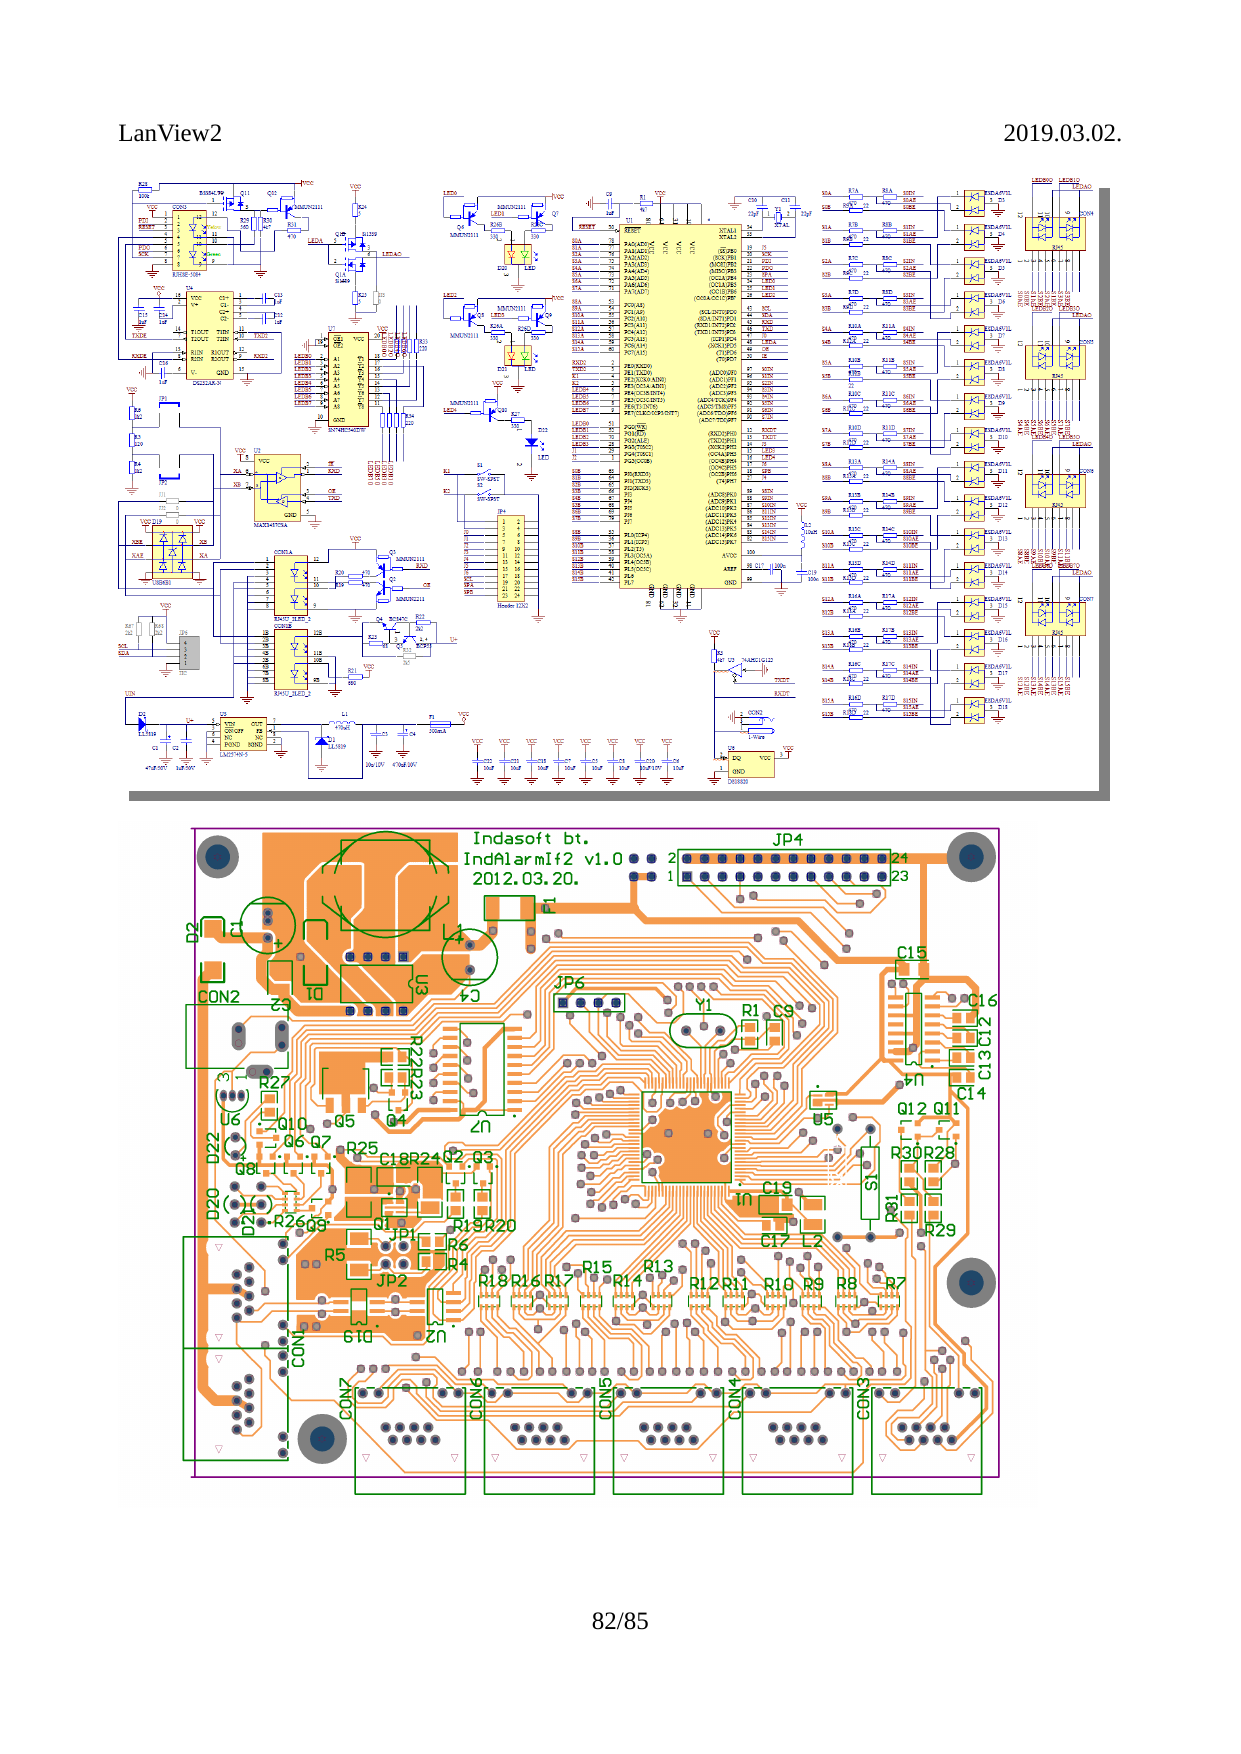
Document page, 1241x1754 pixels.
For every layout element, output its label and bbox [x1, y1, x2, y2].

picture [118, 177, 1099, 791]
picture [118, 821, 1039, 1508]
